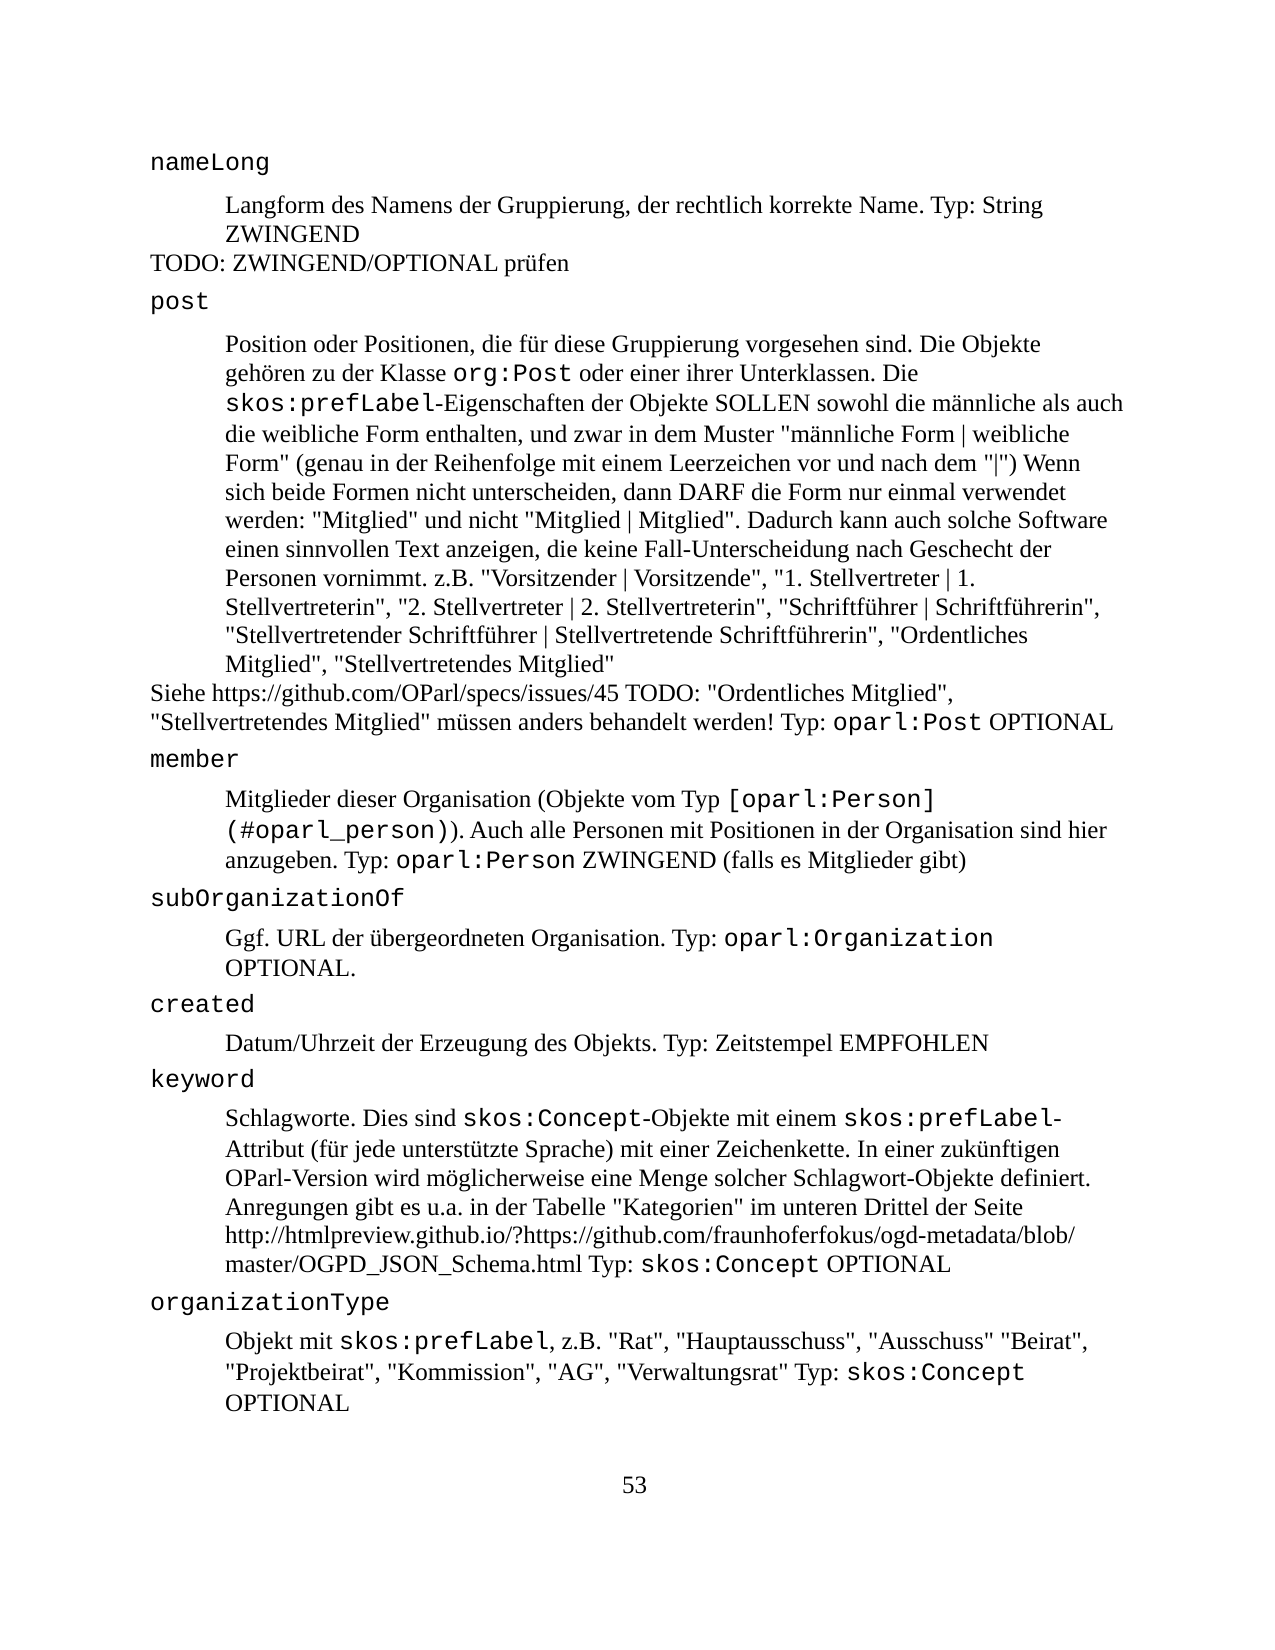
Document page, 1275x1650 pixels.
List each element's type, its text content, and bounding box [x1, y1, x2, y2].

text post [150, 288, 1125, 317]
text Langform des Namens der Gruppierung, der rechtlich korrekte Name. Typ: String ZWINGEND [225, 190, 1125, 248]
text Siehe https://github.com/OParl/specs/issues/45 TODO: "Ordentliches Mitglied", "Stellvertretendes Mitglied" müssen anders behandelt werden! Typ: oparl:Post OPTIONAL [150, 678, 1125, 738]
text TODO: ZWINGEND/OPTIONAL prüfen [150, 248, 1125, 277]
text Position oder Positionen, die für diese Gruppierung vorgesehen sind. Die Objekte gehören zu der Klasse org:Post oder einer ihrer Unterklassen. Die skos:prefLabel-Eigenschaften der Objekte SOLLEN sowohl die männliche als auch die weibliche Form enthalten, und zwar in dem Muster "männliche Form | weibliche Form" (genau in der Reihenfolge mit einem Leerzeichen vor und nach dem "|") Wenn sich beide Formen nicht unterscheiden, dann DARF die Form nur einmal verwendet werden: "Mitglied" und nicht "Mitglied | Mitglied". Dadurch kann auch solche Software einen sinnvollen Text anzeigen, die keine Fall-Unterscheidung nach Geschecht der Personen vornimmt. z.B. "Vorsitzender | Vorsitzende", "1. Stellvertreter | 1. Stellvertreterin", "2. Stellvertreter | 2. Stellvertreterin", "Schriftführer | Schriftführerin", "Stellvertretender Schriftführer | Stellvertretende Schriftführerin", "Ordentliches Mitglied", "Stellvertretendes Mitglied" [225, 329, 1125, 678]
text Schlagworte. Dies sind skos:Concept-Objekte mit einem skos:prefLabel-Attribut (für jede unterstützte Sprache) mit einer Zeichenkette. In einer zukünftigen OParl-Version wird möglicherweise eine Menge solcher Schlagwort-Objekte definiert. Anregungen gibt es u.a. in der Tabelle "Kategorien" im unteren Drittel der Seite http://htmlpreview.github.io/?https://github.com/fraunhoferfokus/ogd-metadata/blob/master/OGPD_JSON_Schema.html Typ: skos:Concept OPTIONAL [225, 1103, 1125, 1280]
text Mitglieder dieser Organisation (Objekte vom Typ [oparl:Person](#oparl_person)). Auch alle Personen mit Positionen in der Organisation sind hier anzugeben. Typ: oparl:Person ZWINGEND (falls es Mitglieder gibt) [225, 784, 1125, 876]
text nameLong [150, 150, 1125, 178]
text member [150, 747, 1125, 775]
text Objekt mit skos:prefLabel, z.B. "Rat", "Hauptausschuss", "Ausschuss" "Beirat", "Projektbeirat", "Kommission", "AG", "Verwaltungsrat" Typ: skos:Concept OPTIONAL [225, 1326, 1125, 1417]
text created [150, 991, 1125, 1019]
text Datum/Uhrzeit der Erzeugung des Objekts. Typ: Zeitstempel EMPFOHLEN [225, 1028, 1125, 1057]
text Ggf. URL der übergeordneten Organisation. Typ: oparl:Organization OPTIONAL. [225, 923, 1125, 982]
text keyword [150, 1066, 1125, 1094]
text organizationType [150, 1289, 1125, 1317]
text subOrganizationOf [150, 885, 1125, 914]
